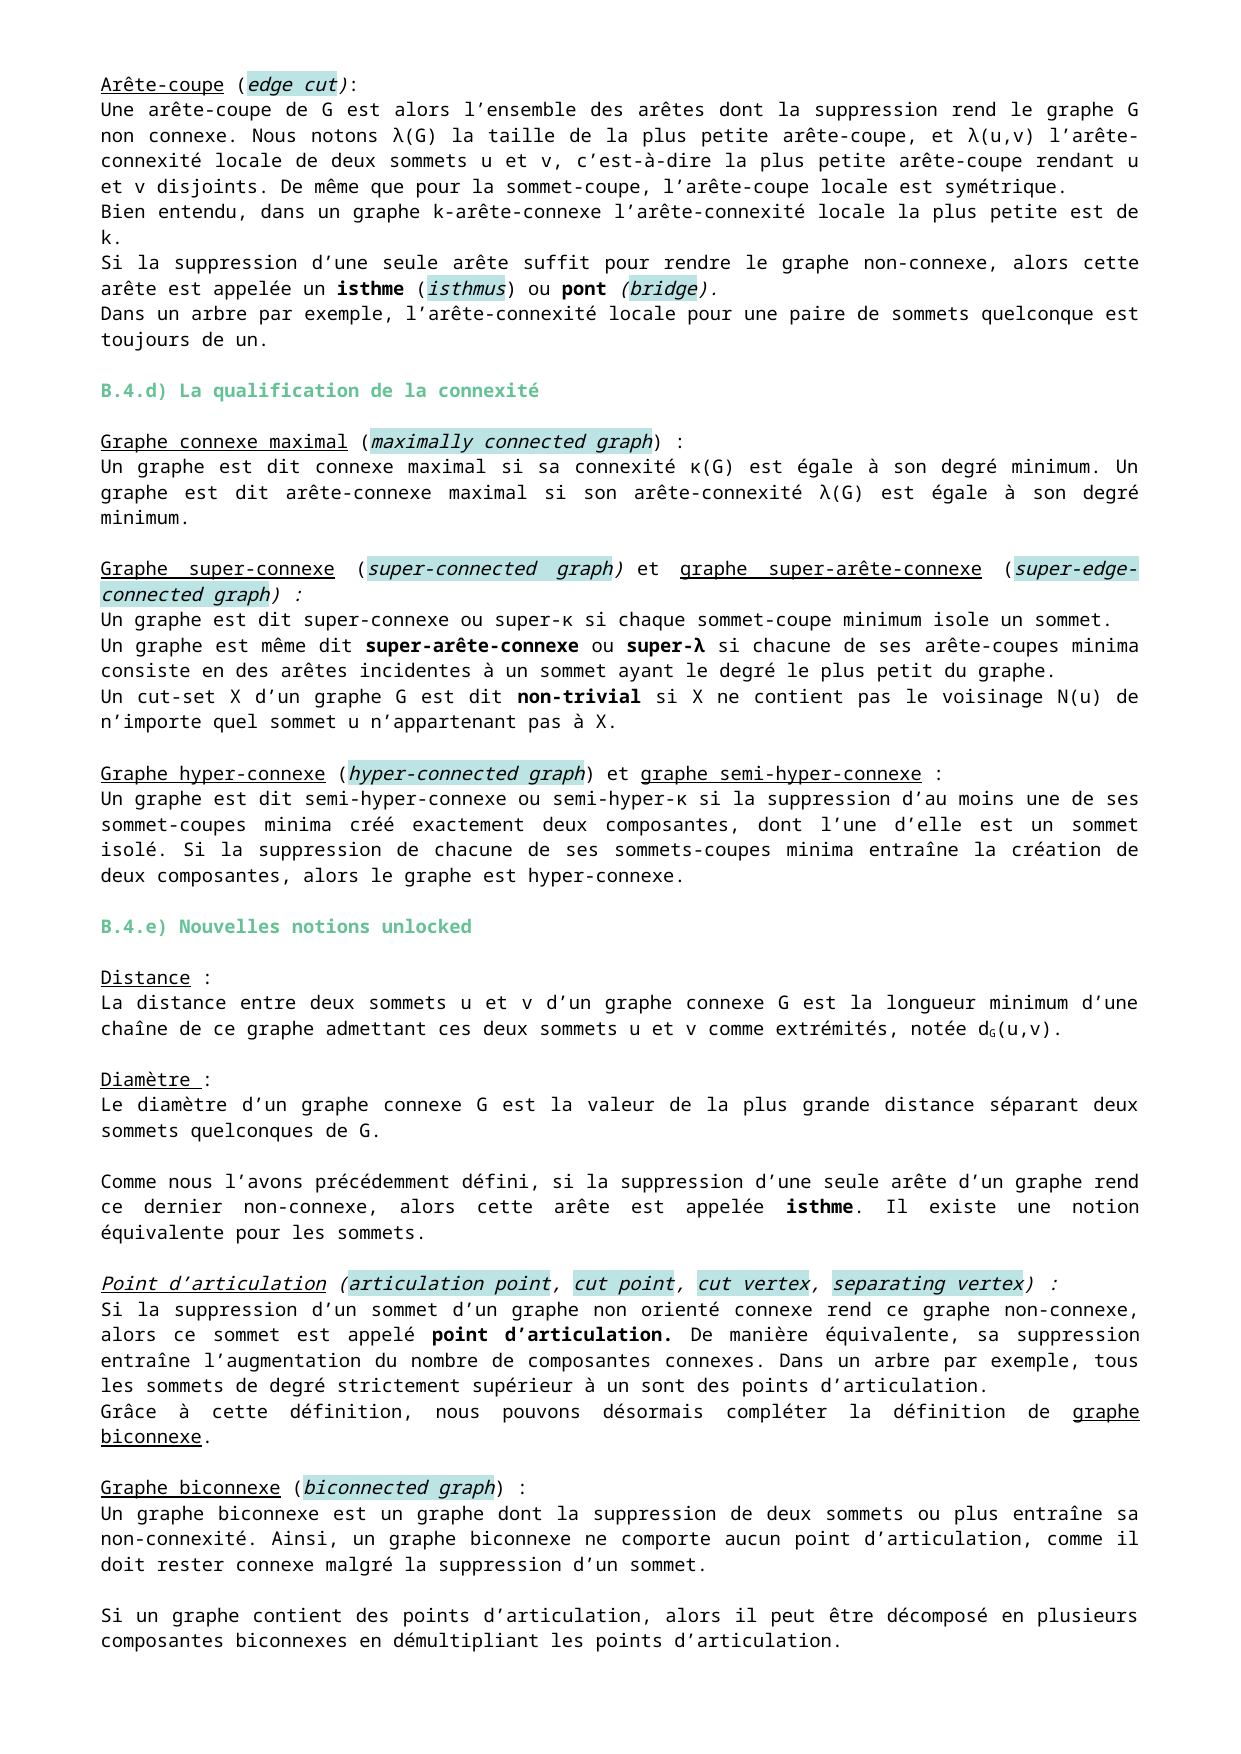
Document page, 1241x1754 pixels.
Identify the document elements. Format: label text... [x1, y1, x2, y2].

text B.4.d) La qualification de la connexité [100, 377, 1140, 403]
text Si la suppression d’un sommet d’un graphe non orienté connexe rend ce graphe non-connexe, alors ce sommet est appelé point d’articulation. De manière équivalente, sa suppression entraîne l’augmentation du nombre de composantes connexes. Dans un arbre par exemple, tous les sommets de degré strictement supérieur à un sont des points d’articulation. [100, 1296, 1140, 1398]
text La distance entre deux sommets u et v d’un graphe connexe G est la longueur minimum d’une chaîne de ce graphe admettant ces deux sommets u et v comme extrémités, notée dG(u,v). [100, 989, 1140, 1041]
text Si un graphe contient des points d’articulation, alors il peut être décomposé en plusieurs composantes biconnexes en démultipliant les points d’articulation. [100, 1602, 1140, 1653]
text Une arête-coupe de G est alors l’ensemble des arêtes dont la suppression rend le graphe G non connexe. Nous notons λ(G) la taille de la plus petite arête-coupe, et λ(u,v) l’arête-connexité locale de deux sommets u et v, c’est-à-dire la plus petite arête-coupe rendant u et v disjoints. De même que pour la sommet-coupe, l’arête-coupe locale est symétrique. [100, 96, 1140, 198]
text Graphe hyper-connexe (hyper-connected graph) et graphe semi-hyper-connexe : [100, 760, 1140, 785]
text Un graphe est dit super-connexe ou super-κ si chaque sommet-coupe minimum isole un sommet. [100, 607, 1140, 632]
text Un graphe est dit semi-hyper-connexe ou semi-hyper-κ si la suppression d’au moins une de ses sommet-coupes minima créé exactement deux composantes, dont l’une d’elle est un sommet isolé. Si la suppression de chacune de ses sommets-coupes minima entraîne la création de deux composantes, alors le graphe est hyper-connexe. [100, 785, 1140, 887]
text Point d’articulation (articulation point, cut point, cut vertex, separating vertex) : [100, 1270, 1140, 1296]
text Comme nous l’avons précédemment défini, si la suppression d’une seule arête d’un graphe rend ce dernier non-connexe, alors cette arête est appelée isthme. Il existe une notion équivalente pour les sommets. [100, 1168, 1140, 1245]
text Un cut-set X d’un graphe G est dit non-trivial si X ne contient pas le voisinage N(u) de n’importe quel sommet u n’appartenant pas à X. [100, 683, 1140, 734]
text Graphe biconnexe (biconnected graph) : [100, 1474, 1140, 1500]
text Le diamètre d’un graphe connexe G est la valeur de la plus grande distance séparant deux sommets quelconques de G. [100, 1092, 1140, 1143]
text Un graphe biconnexe est un graphe dont la suppression de deux sommets ou plus entraîne sa non-connexité. Ainsi, un graphe biconnexe ne comporte aucun point d’articulation, comme il doit rester connexe malgré la suppression d’un sommet. [100, 1500, 1140, 1577]
text Grâce à cette définition, nous pouvons désormais compléter la définition de graphe biconnexe. [100, 1398, 1140, 1449]
text Graphe super-connexe (super-connected graph) et graphe super-arête-connexe (super-edge-connected graph) : [100, 556, 1140, 607]
text Bien entendu, dans un graphe k-arête-connexe l’arête-connexité locale la plus petite est de k. [100, 198, 1140, 249]
text Un graphe est dit connexe maximal si sa connexité κ(G) est égale à son degré minimum. Un graphe est dit arête-connexe maximal si son arête-connexité λ(G) est égale à son degré minimum. [100, 454, 1140, 530]
text Si la suppression d’une seule arête suffit pour rendre le graphe non-connexe, alors cette arête est appelée un isthme (isthmus) ou pont (bridge). [100, 249, 1140, 301]
text Arête-coupe (edge cut): [100, 71, 1140, 96]
text Un graphe est même dit super-arête-connexe ou super-λ si chacune de ses arête-coupes minima consiste en des arêtes incidentes à un sommet ayant le degré le plus petit du graphe. [100, 632, 1140, 683]
text Dans un arbre par exemple, l’arête-connexité locale pour une paire de sommets quelconque est toujours de un. [100, 301, 1140, 352]
text Graphe connexe maximal (maximally connected graph) : [100, 428, 1140, 454]
text Diamètre : [100, 1066, 1140, 1092]
text B.4.e) Nouvelles notions unlocked [100, 913, 1140, 938]
text Distance : [100, 964, 1140, 989]
